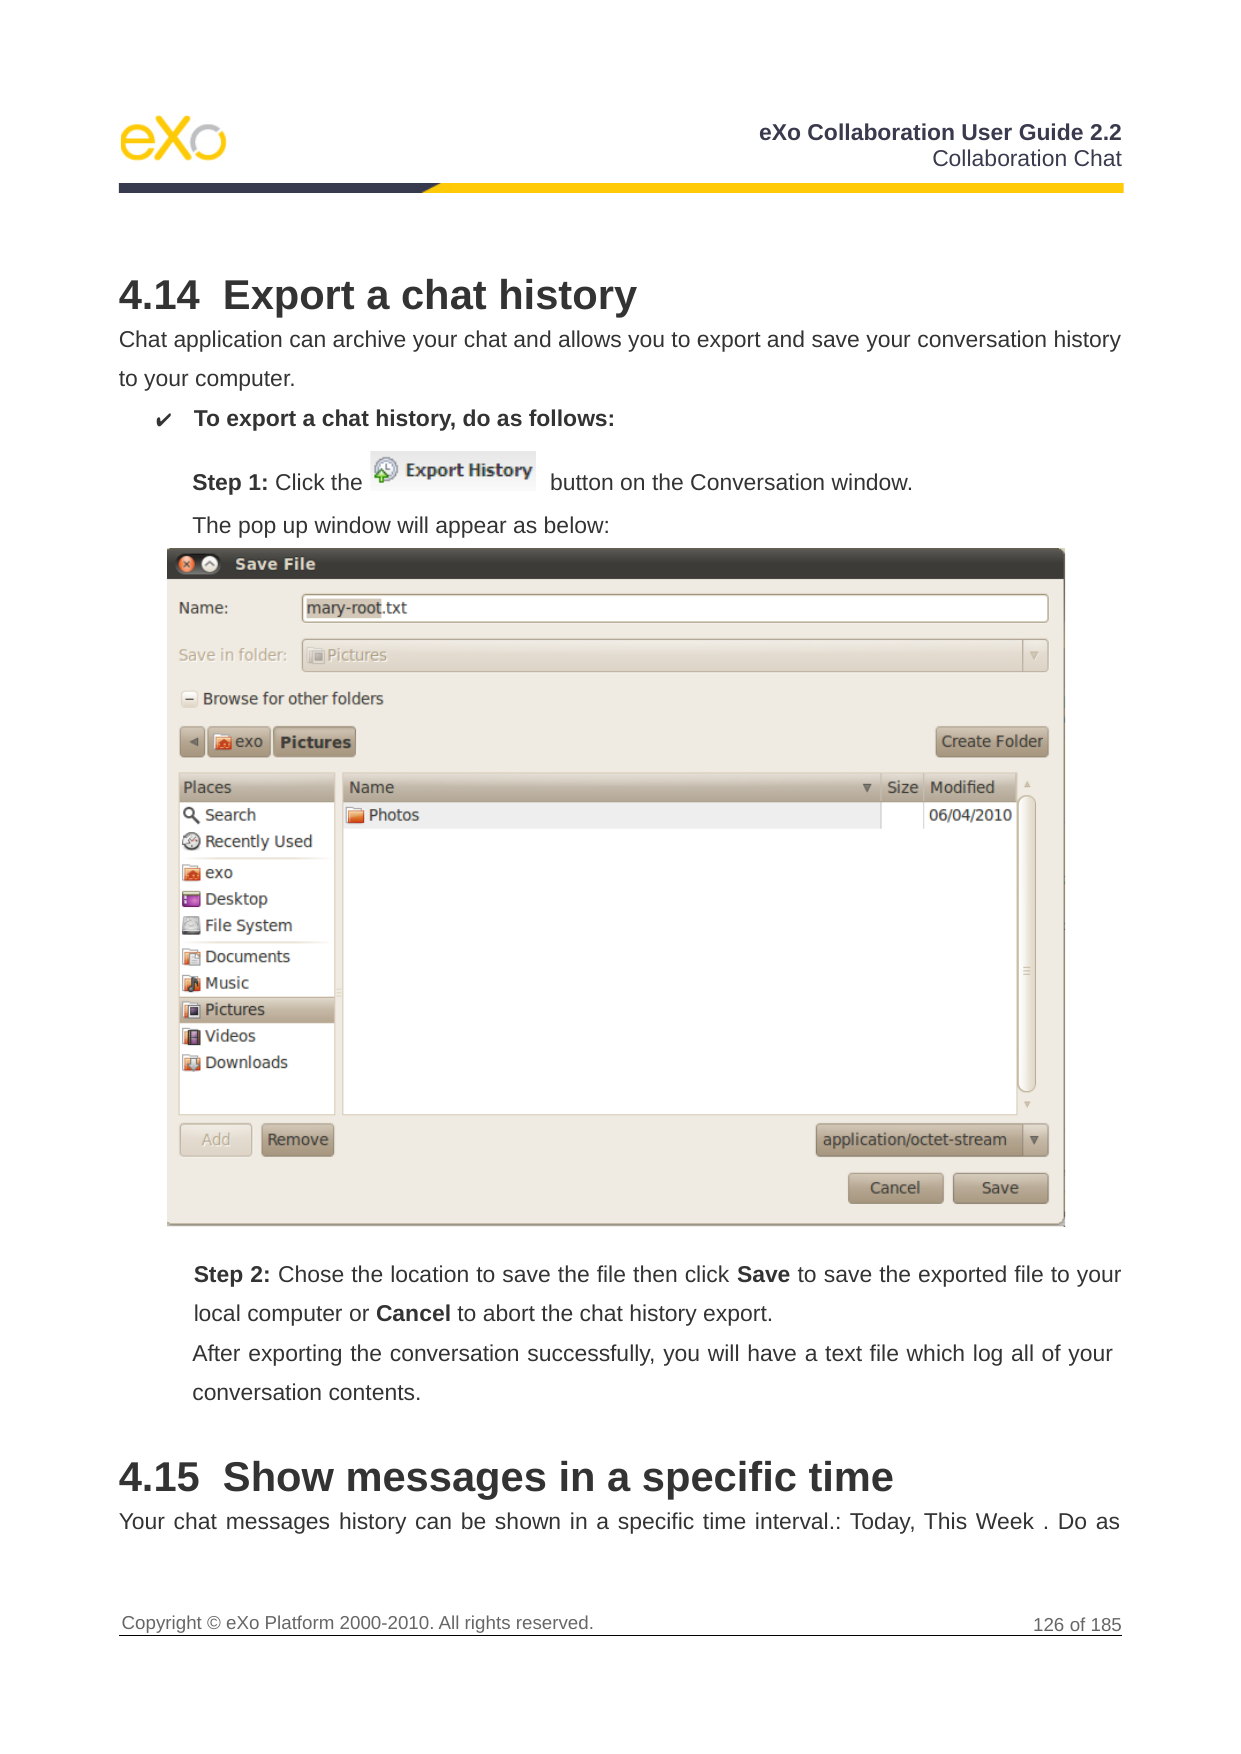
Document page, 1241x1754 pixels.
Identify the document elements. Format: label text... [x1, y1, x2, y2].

list Step 2: Chose the location to save the file then click Save to save the exported file to your local computer or Cancel to abort the chat history export. [156, 1261, 1122, 1326]
picture [370, 451, 536, 491]
text After exporting the conversation successfully, you will have a text file which log all of your conversation contents. [118, 1339, 1122, 1405]
text Step 1: Click the button on the Conversation window. [118, 444, 1122, 498]
text Your chat messages history can be shown in a specific time interval.: Today, This Week . Do as [118, 1508, 1122, 1534]
subtitle Show messages in a specific time [118, 1452, 1122, 1500]
picture [167, 548, 1065, 1227]
subtitle Export a chat history [118, 271, 1122, 318]
text Chat application can archive your chat and allows you to export and save your conversation history to your computer. [118, 326, 1122, 392]
text The pop up window will appear as below: [118, 512, 1122, 538]
list To export a chat history, do as follows: [156, 405, 1122, 431]
picture [118, 183, 1124, 193]
text [192, 223, 1122, 250]
picture [120, 115, 227, 161]
